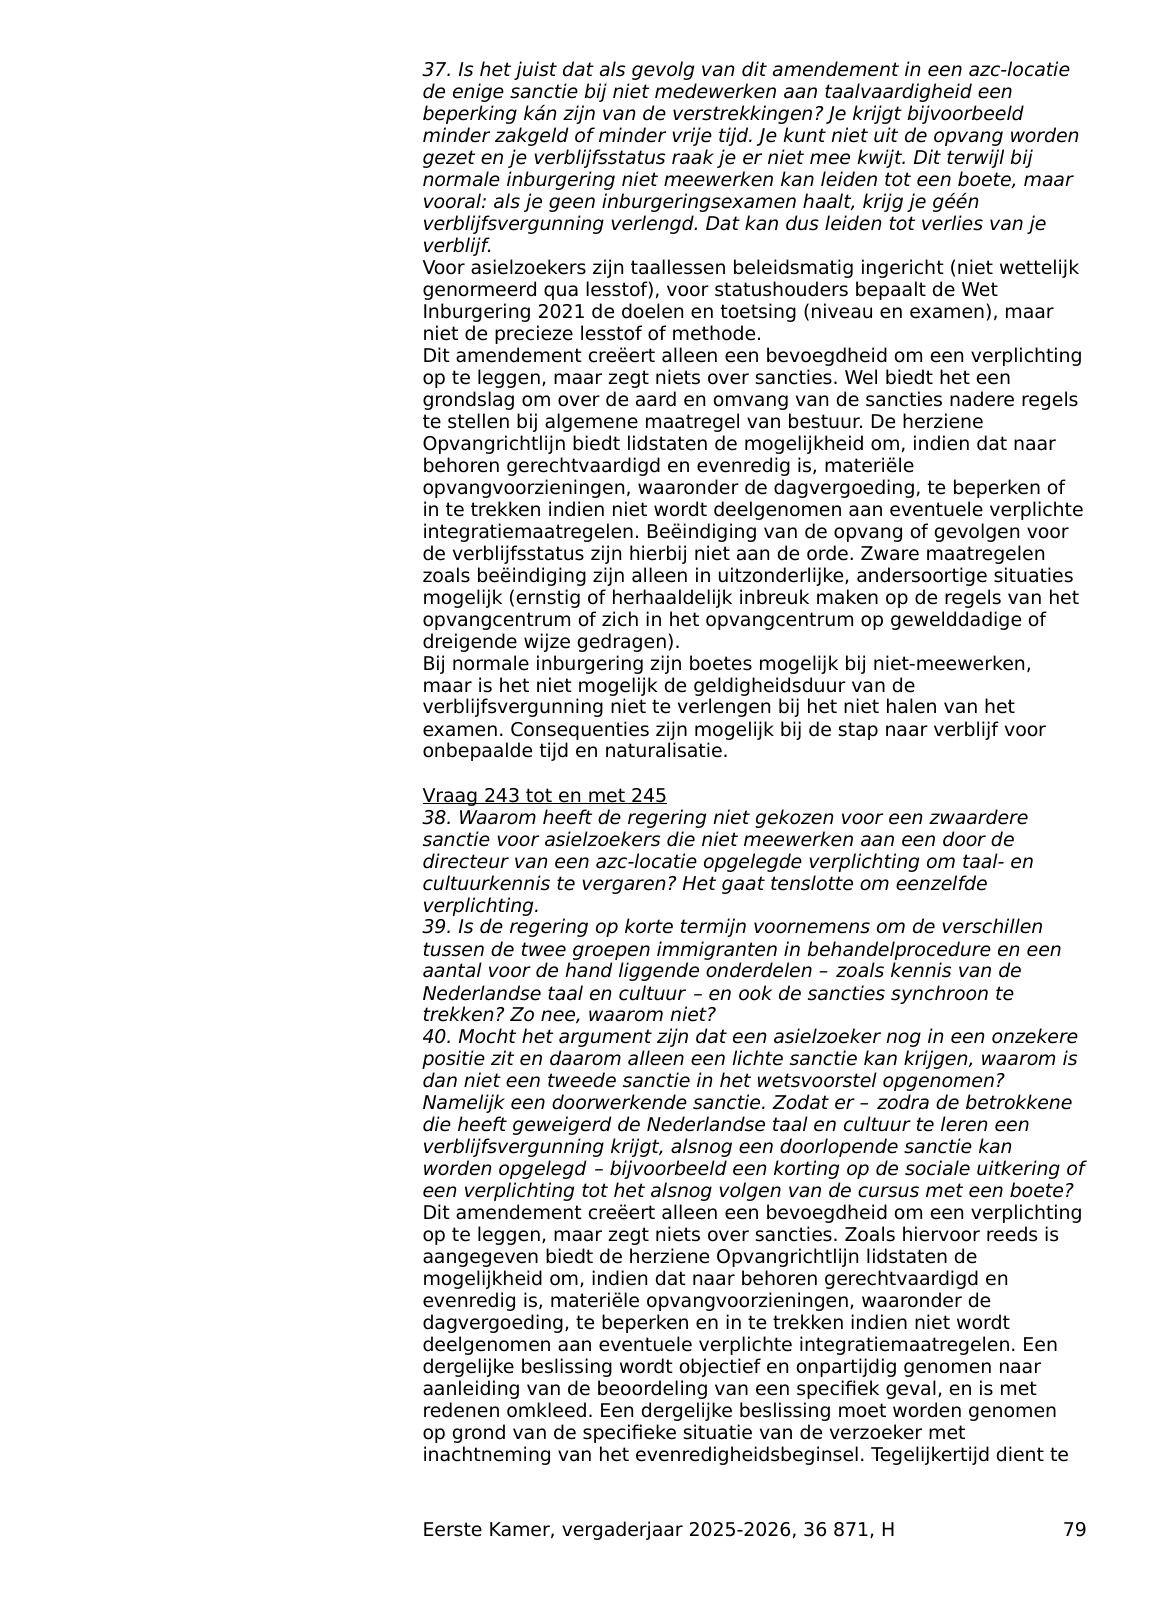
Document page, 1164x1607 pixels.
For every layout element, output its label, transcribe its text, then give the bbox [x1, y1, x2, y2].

text Dit amendement creëert alleen een bevoegdheid om een verplichting op te leggen, maar zegt niets over sancties. Zoals hiervoor reeds is aangegeven biedt de herziene Opvangrichtlijn lidstaten de mogelijkheid om, indien dat naar behoren gerechtvaardigd en evenredig is, materiële opvangvoorzieningen, waaronder de dagvergoeding, te beperken en in te trekken indien niet wordt deelgenomen aan eventuele verplichte integratiemaatregelen. Een dergelijke beslissing wordt objectief en onpartijdig genomen naar aanleiding van de beoordeling van een specifiek geval, en is met redenen omkleed. Een dergelijke beslissing moet worden genomen op grond van de specifieke situatie van de verzoeker met inachtneming van het evenredigheidsbeginsel. Tegelijkertijd dient te [422, 1202, 1087, 1466]
text 39. Is de regering op korte termijn voornemens om de verschillen tussen de twee groepen immigranten in behandelprocedure en een aantal voor de hand liggende onderdelen – zoals kennis van de Nederlandse taal en cultuur – en ook de sancties synchroon te trekken? Zo nee, waarom niet? [422, 916, 1087, 1026]
text Dit amendement creëert alleen een bevoegdheid om een verplichting op te leggen, maar zegt niets over sancties. Wel biedt het een grondslag om over de aard en omvang van de sancties nadere regels te stellen bij algemene maatregel van bestuur. De herziene Opvangrichtlijn biedt lidstaten de mogelijkheid om, indien dat naar behoren gerechtvaardigd en evenredig is, materiële opvangvoorzieningen, waaronder de dagvergoeding, te beperken of in te trekken indien niet wordt deelgenomen aan eventuele verplichte integratiemaatregelen. Beëindiging van de opvang of gevolgen voor de verblijfsstatus zijn hierbij niet aan de orde. Zware maatregelen zoals beëindiging zijn alleen in uitzonderlijke, andersoortige situaties mogelijk (ernstig of herhaaldelijk inbreuk maken op de regels van het opvangcentrum of zich in het opvangcentrum op gewelddadige of dreigende wijze gedragen). [422, 345, 1087, 652]
text Bij normale inburgering zijn boetes mogelijk bij niet-meewerken, maar is het niet mogelijk de geldigheidsduur van de verblijfsvergunning niet te verlengen bij het niet halen van het examen. Consequenties zijn mogelijk bij de stap naar verblijf voor onbepaalde tijd en naturalisatie. [422, 652, 1087, 762]
text 40. Mocht het argument zijn dat een asielzoeker nog in een onzekere positie zit en daarom alleen een lichte sanctie kan krijgen, waarom is dan niet een tweede sanctie in het wetsvoorstel opgenomen? Namelijk een doorwerkende sanctie. Zodat er – zodra de betrokkene die heeft geweigerd de Nederlandse taal en cultuur te leren een verblijfsvergunning krijgt, alsnog een doorlopende sanctie kan worden opgelegd – bijvoorbeeld een korting op de sociale uitkering of een verplichting tot het alsnog volgen van de cursus met een boete? [422, 1026, 1087, 1202]
text 38. Waarom heeft de regering niet gekozen voor een zwaardere sanctie voor asielzoekers die niet meewerken aan een door de directeur van een azc-locatie opgelegde verplichting om taal- en cultuurkennis te vergaren? Het gaat tenslotte om eenzelfde verplichting. [422, 807, 1087, 916]
text Voor asielzoekers zijn taallessen beleidsmatig ingericht (niet wettelijk genormeerd qua lesstof), voor statushouders bepaalt de Wet Inburgering 2021 de doelen en toetsing (niveau en examen), maar niet de precieze lesstof of methode. [422, 257, 1087, 345]
text Vraag 243 tot en met 245 [422, 784, 1087, 807]
text 37. Is het juist dat als gevolg van dit amendement in een azc-locatie de enige sanctie bij niet medewerken aan taalvaardigheid een beperking kán zijn van de verstrekkingen? Je krijgt bijvoorbeeld minder zakgeld of minder vrije tijd. Je kunt niet uit de opvang worden gezet en je verblijfsstatus raak je er niet mee kwijt. Dit terwijl bij normale inburgering niet meewerken kan leiden tot een boete, maar vooral: als je geen inburgeringsexamen haalt, krijg je géén verblijfsvergunning verlengd. Dat kan dus leiden tot verlies van je verblijf. [422, 59, 1087, 257]
